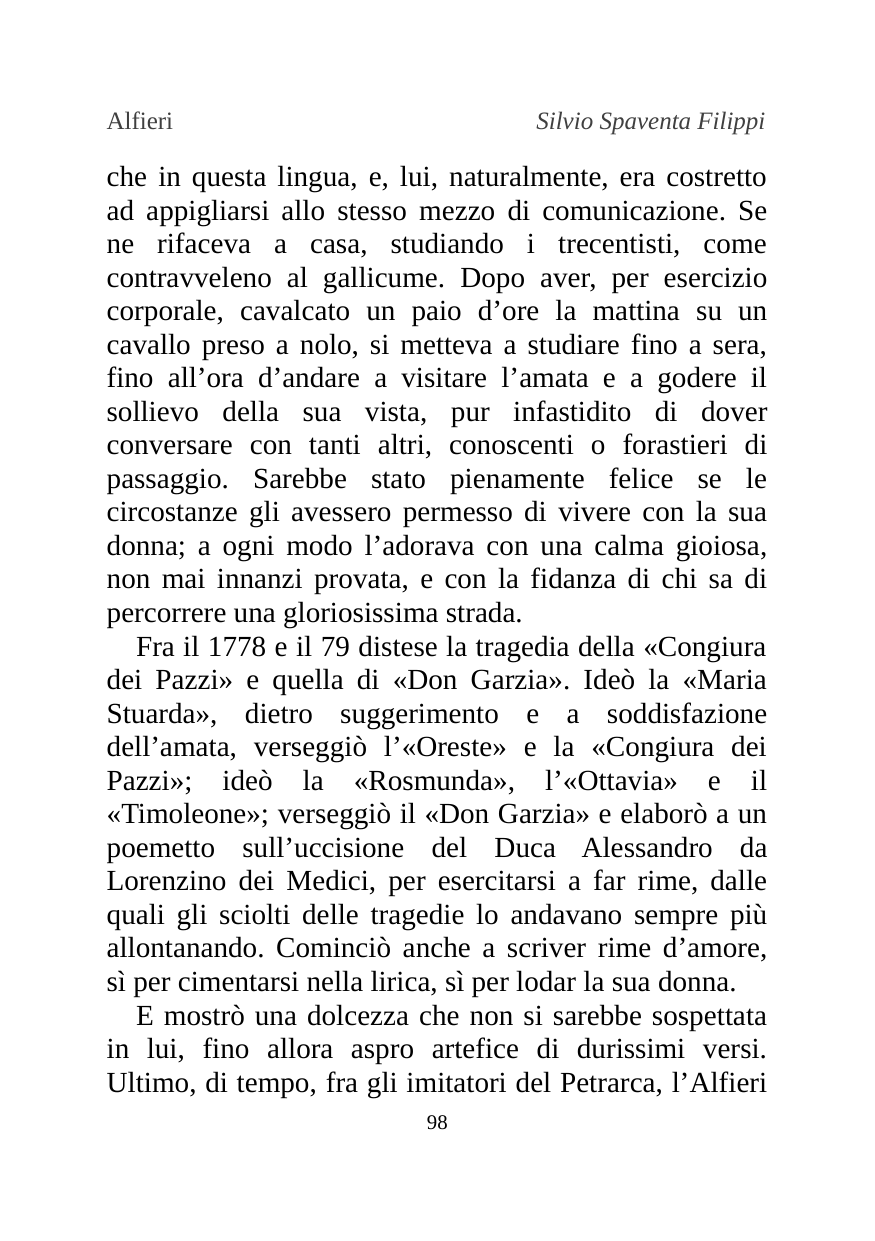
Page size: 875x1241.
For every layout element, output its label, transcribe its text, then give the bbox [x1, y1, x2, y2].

text Fra il 1778 e il 79 distese la tragedia della «Congiura dei Pazzi» e quella di «Don Garzia». Ideò la «Maria Stuarda», dietro suggerimento e a soddisfazione dell’amata, verseggiò l’«Oreste» e la «Congiura dei Pazzi»; ideò la «Rosmunda», l’«Ottavia» e il «Timoleone»; verseggiò il «Don Garzia» e elaborò a un poemetto sull’uccisione del Duca Alessandro da Lorenzino dei Medici, per esercitarsi a far rime, dalle quali gli sciolti delle tragedie lo andavano sempre più allontanando. Cominciò anche a scriver rime d’amore, sì per cimentarsi nella lirica, sì per lodar la sua donna. [106, 629, 768, 998]
text E mostrò una dolcezza che non si sarebbe sospettata in lui, fino allora aspro artefice di durissimi versi. Ultimo, di tempo, fra gli imitatori del Petrarca, l’Alfieri [106, 998, 768, 1098]
text che in questa lingua, e, lui, naturalmente, era costretto ad appigliarsi allo stesso mezzo di comunicazione. Se ne rifaceva a casa, studiando i trecentisti, come contravveleno al gallicume. Dopo aver, per esercizio corporale, cavalcato un paio d’ore la mattina su un cavallo preso a nolo, si metteva a studiare fino a sera, fino all’ora d’andare a visitare l’amata e a godere il sollievo della sua vista, pur infastidito di dover conversare con tanti altri, conoscenti o forastieri di passaggio. Sarebbe stato pienamente felice se le circostanze gli avessero permesso di vivere con la sua donna; a ogni modo l’adorava con una calma gioiosa, non mai innanzi provata, e con la fidanza di chi sa di percorrere una gloriosissima strada. [106, 159, 768, 629]
